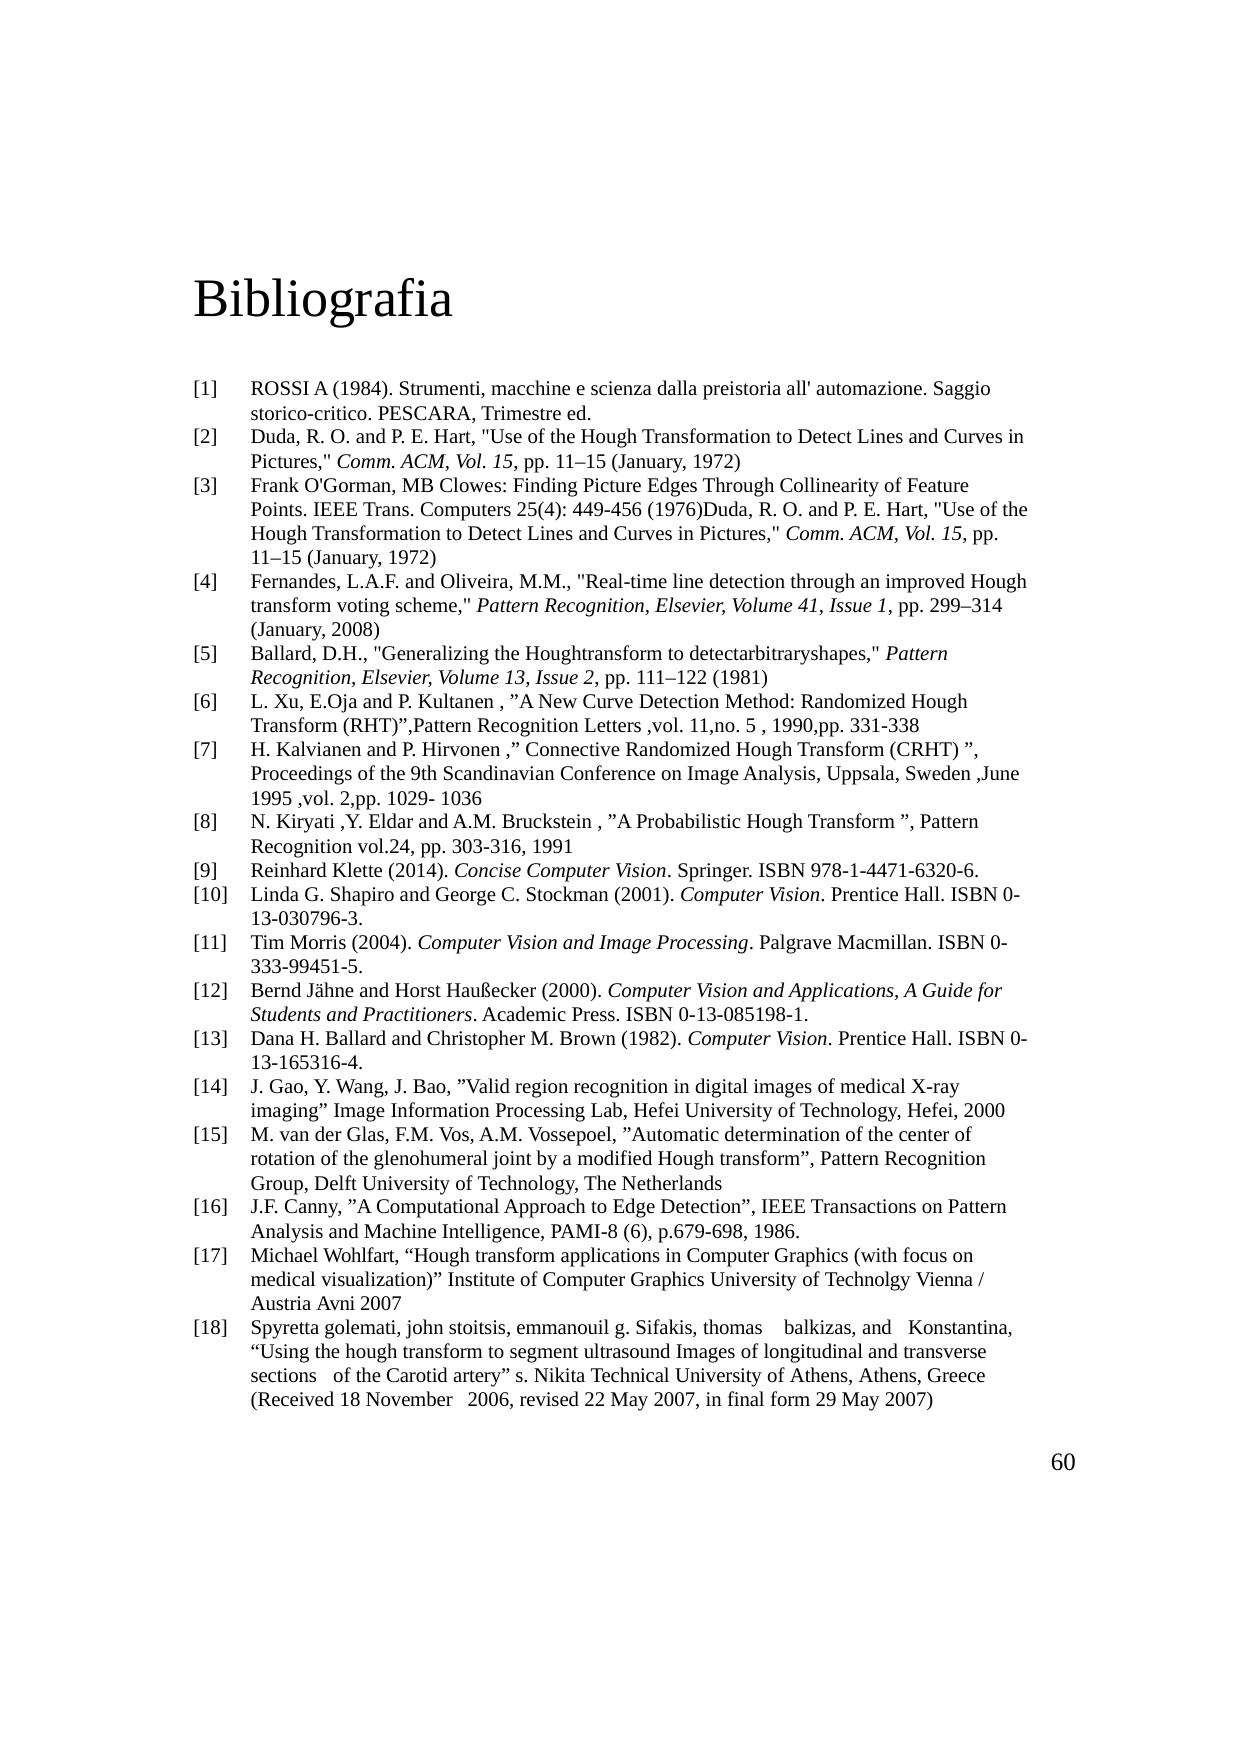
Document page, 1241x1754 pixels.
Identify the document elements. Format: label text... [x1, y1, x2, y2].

list ROSSI A (1984). Strumenti, macchine e scienza dalla preistoria all' automazione. Saggio storico-critico. PESCARA, Trimestre ed. [193, 376, 1029, 424]
list Duda, R. O. and P. E. Hart, "Use of the Hough Transformation to Detect Lines and Curves in Pictures," Comm. ACM, Vol. 15, pp. 11–15 (January, 1972) [193, 424, 1029, 473]
list N. Kiryati ,Y. Eldar and A.M. Bruckstein , ”A Probabilistic Hough Transform ”, Pattern Recognition vol.24, pp. 303-316, 1991 [193, 809, 1029, 858]
list Tim Morris (2004). Computer Vision and Image Processing. Palgrave Macmillan. ISBN 0- 333-99451-5. [193, 930, 1029, 978]
list H. Kalvianen and P. Hirvonen ,” Connective Randomized Hough Transform (CRHT) ”, Proceedings of the 9th Scandinavian Conference on Image Analysis, Uppsala, Sweden ,June 1995 ,vol. 2,pp. 1029- 1036 [193, 737, 1029, 809]
list Frank O'Gorman, MB Clowes: Finding Picture Edges Through Collinearity of Feature Points. IEEE Trans. Computers 25(4): 449-456 (1976)Duda, R. O. and P. E. Hart, "Use of the Hough Transformation to Detect Lines and Curves in Pictures," Comm. ACM, Vol. 15, pp. 11–15 (January, 1972) [193, 473, 1029, 569]
list Spyretta golemati, john stoitsis, emmanouil g. Sifakis, thomas balkizas, and Konstantina, “Using the hough transform to segment ultrasound Images of longitudinal and transverse sections of the Carotid artery” s. Nikita Technical University of Athens, Athens, Greece (Received 18 November 2006, revised 22 May 2007, in final form 29 May 2007) [193, 1315, 1029, 1411]
list L. Xu, E.Oja and P. Kultanen , ”A New Curve Detection Method: Randomized Hough Transform (RHT)”,Pattern Recognition Letters ,vol. 11,no. 5 , 1990,pp. 331-338 [193, 689, 1029, 737]
list Linda G. Shapiro and George C. Stockman (2001). Computer Vision. Prentice Hall. ISBN 0- 13-030796-3. [193, 882, 1029, 930]
list J. Gao, Y. Wang, J. Bao, ”Valid region recognition in digital images of medical X-ray imaging” Image Information Processing Lab, Hefei University of Technology, Hefei, 2000 [193, 1074, 1029, 1122]
list Reinhard Klette (2014). Concise Computer Vision. Springer. ISBN 978-1-4471-6320-6. [193, 858, 1029, 882]
list Ballard, D.H., "Generalizing the Houghtransform to detectarbitraryshapes," Pattern Recognition, Elsevier, Volume 13, Issue 2, pp. 111–122 (1981) [193, 641, 1029, 689]
list J.F. Canny, ”A Computational Approach to Edge Detection”, IEEE Transactions on Pattern Analysis and Machine Intelligence, PAMI-8 (6), p.679-698, 1986. [193, 1194, 1029, 1243]
list Michael Wohlfart, “Hough transform applications in Computer Graphics (with focus on medical visualization)” Institute of Computer Graphics University of Technolgy Vienna / Austria Avni 2007 [193, 1243, 1029, 1315]
text Bibliografia [193, 266, 1075, 328]
list M. van der Glas, F.M. Vos, A.M. Vossepoel, ”Automatic determination of the center of rotation of the glenohumeral joint by a modified Hough transform”, Pattern Recognition Group, Delft University of Technology, The Netherlands [193, 1122, 1029, 1194]
list Fernandes, L.A.F. and Oliveira, M.M., "Real-time line detection through an improved Hough transform voting scheme," Pattern Recognition, Elsevier, Volume 41, Issue 1, pp. 299–314 (January, 2008) [193, 569, 1029, 641]
list Dana H. Ballard and Christopher M. Brown (1982). Computer Vision. Prentice Hall. ISBN 0- 13-165316-4. [193, 1026, 1029, 1074]
list Bernd Jähne and Horst Haußecker (2000). Computer Vision and Applications, A Guide for Students and Practitioners. Academic Press. ISBN 0-13-085198-1. [193, 978, 1029, 1026]
